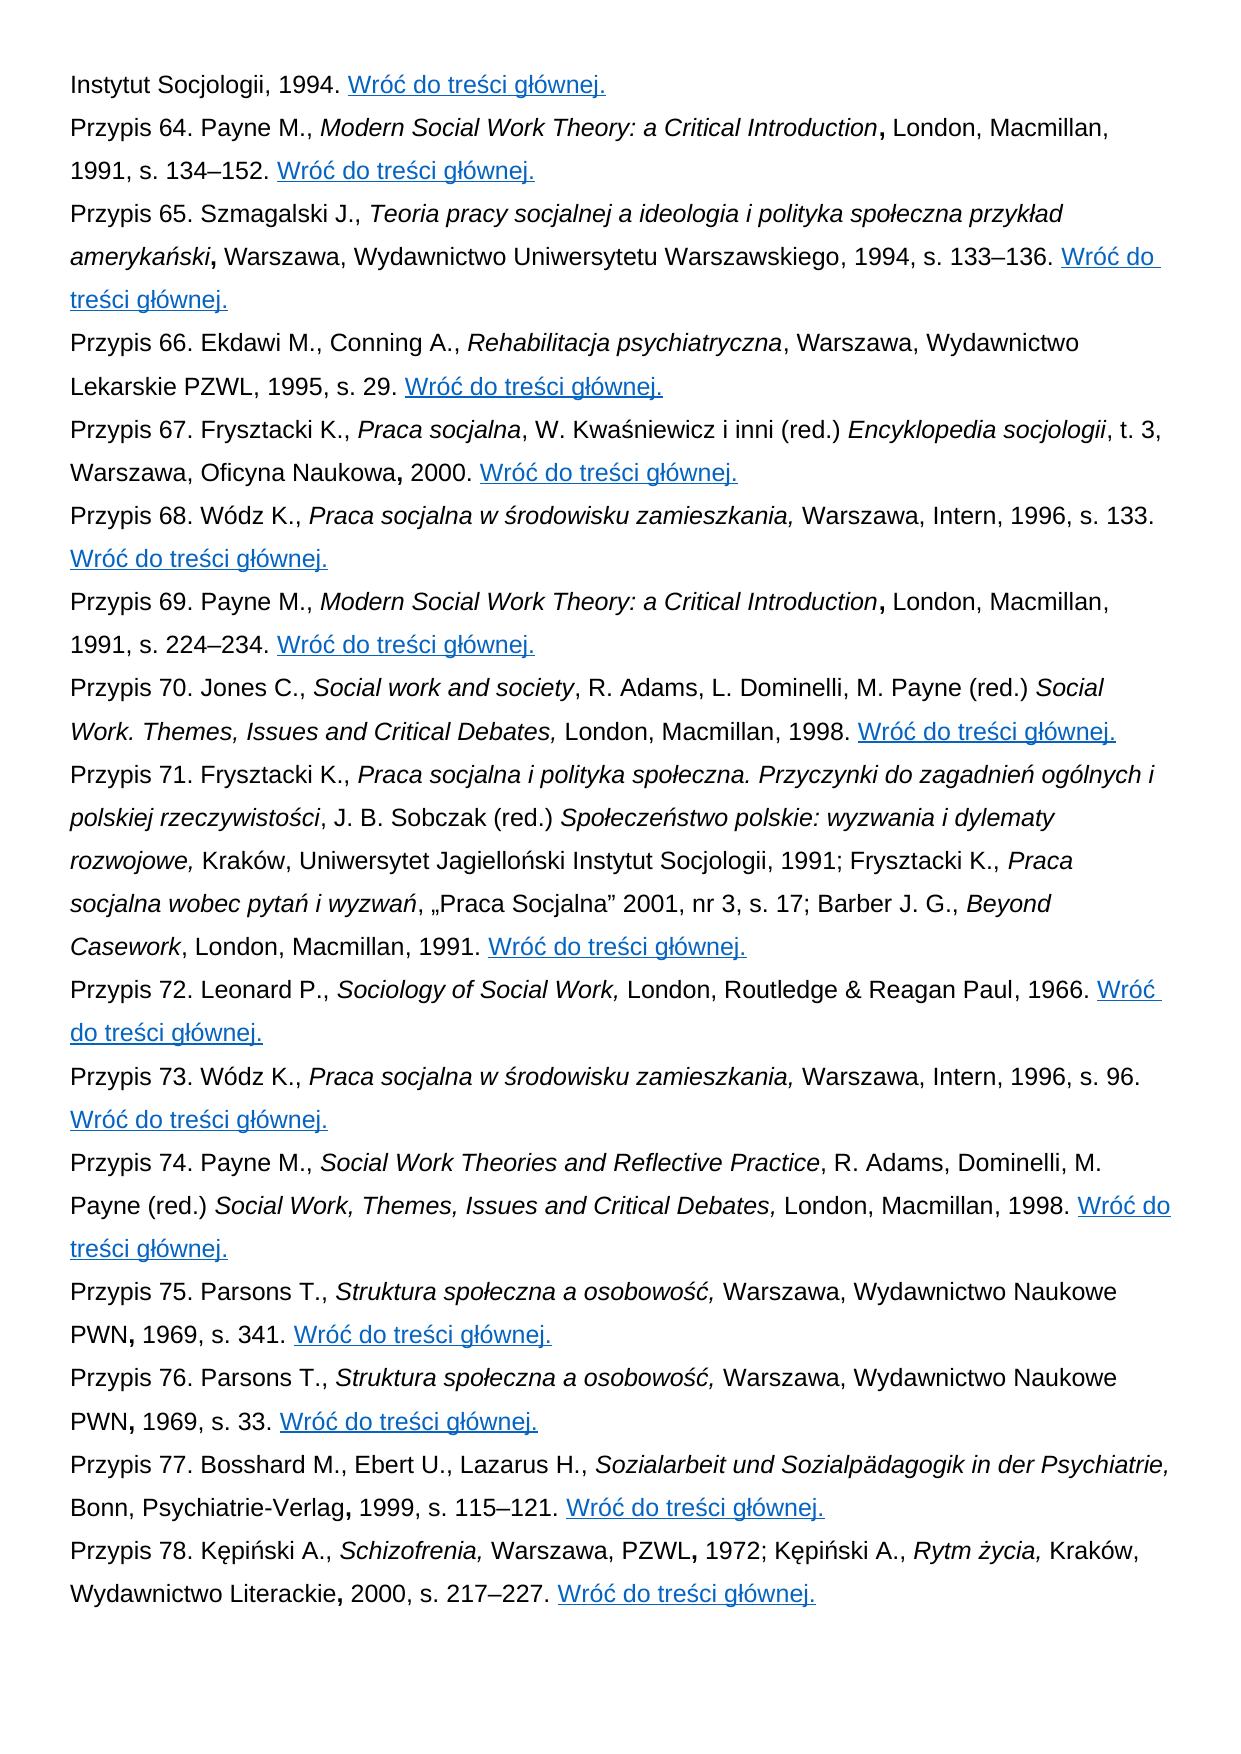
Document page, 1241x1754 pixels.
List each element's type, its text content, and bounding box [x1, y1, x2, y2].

text Przypis 71. Frysztacki K., Praca socjalna i polityka społeczna. Przyczynki do zagadnień ogólnych i polskiej rzeczywistości, J. B. Sobczak (red.) Społeczeństwo polskie: wyzwania i dylematy rozwojowe, Kraków, Uniwersytet Jagielloński Instytut Socjologii, 1991; Frysztacki K., Praca socjalna wobec pytań i wyzwań, „Praca Socjalna” 2001, nr 3, s. 17; Barber J. G., Beyond Casework, London, Macmillan, 1991. Wróć do treści głównej. [70, 760, 1171, 961]
text Przypis 74. Payne M., Social Work Theories and Reflective Practice, R. Adams, Dominelli, M. Payne (red.) Social Work, Themes, Issues and Critical Debates, London, Macmillan, 1998. Wróć do treści głównej. [70, 1148, 1171, 1263]
text Przypis 69. Payne M., Modern Social Work Theory: a Critical Introduction, London, Macmillan, 1991, s. 224–234. Wróć do treści głównej. [70, 587, 1171, 659]
text Instytut Socjologii, 1994. Wróć do treści głównej. [70, 70, 1171, 98]
text Przypis 64. Payne M., Modern Social Work Theory: a Critical Introduction, London, Macmillan, 1991, s. 134–152. Wróć do treści głównej. [70, 113, 1171, 185]
text Przypis 68. Wódz K., Praca socjalna w środowisku zamieszkania, Warszawa, Intern, 1996, s. 133. Wróć do treści głównej. [70, 501, 1171, 573]
text Przypis 72. Leonard P., Sociology of Social Work, London, Routledge & Reagan Paul, 1966. Wróć do treści głównej. [70, 975, 1171, 1047]
text Przypis 70. Jones C., Social work and society, R. Adams, L. Dominelli, M. Payne (red.) Social Work. Themes, Issues and Critical Debates, London, Macmillan, 1998. Wróć do treści głównej. [70, 673, 1171, 745]
text Przypis 66. Ekdawi M., Conning A., Rehabilitacja psychiatryczna, Warszawa, Wydawnictwo Lekarskie PZWL, 1995, s. 29. Wróć do treści głównej. [70, 328, 1171, 400]
text Przypis 77. Bosshard M., Ebert U., Lazarus H., Sozialarbeit und Sozialpädagogik in der Psychiatrie, Bonn, Psychiatrie-Verlag, 1999, s. 115–121. Wróć do treści głównej. [70, 1450, 1171, 1522]
text Przypis 76. Parsons T., Struktura społeczna a osobowość, Warszawa, Wydawnictwo Naukowe PWN, 1969, s. 33. Wróć do treści głównej. [70, 1363, 1171, 1435]
text Przypis 75. Parsons T., Struktura społeczna a osobowość, Warszawa, Wydawnictwo Naukowe PWN, 1969, s. 341. Wróć do treści głównej. [70, 1277, 1171, 1349]
text Przypis 65. Szmagalski J., Teoria pracy socjalnej a ideologia i polityka społeczna przykład amerykański, Warszawa, Wydawnictwo Uniwersytetu Warszawskiego, 1994, s. 133–136. Wróć do treści głównej. [70, 199, 1171, 314]
text Przypis 73. Wódz K., Praca socjalna w środowisku zamieszkania, Warszawa, Intern, 1996, s. 96. Wróć do treści głównej. [70, 1062, 1171, 1133]
text Przypis 78. Kępiński A., Schizofrenia, Warszawa, PZWL, 1972; Kępiński A., Rytm życia, Kraków, Wydawnictwo Literackie, 2000, s. 217–227. Wróć do treści głównej. [70, 1536, 1171, 1608]
text Przypis 67. Frysztacki K., Praca socjalna, W. Kwaśniewicz i inni (red.) Encyklopedia socjologii, t. 3, Warszawa, Oficyna Naukowa, 2000. Wróć do treści głównej. [70, 415, 1171, 487]
